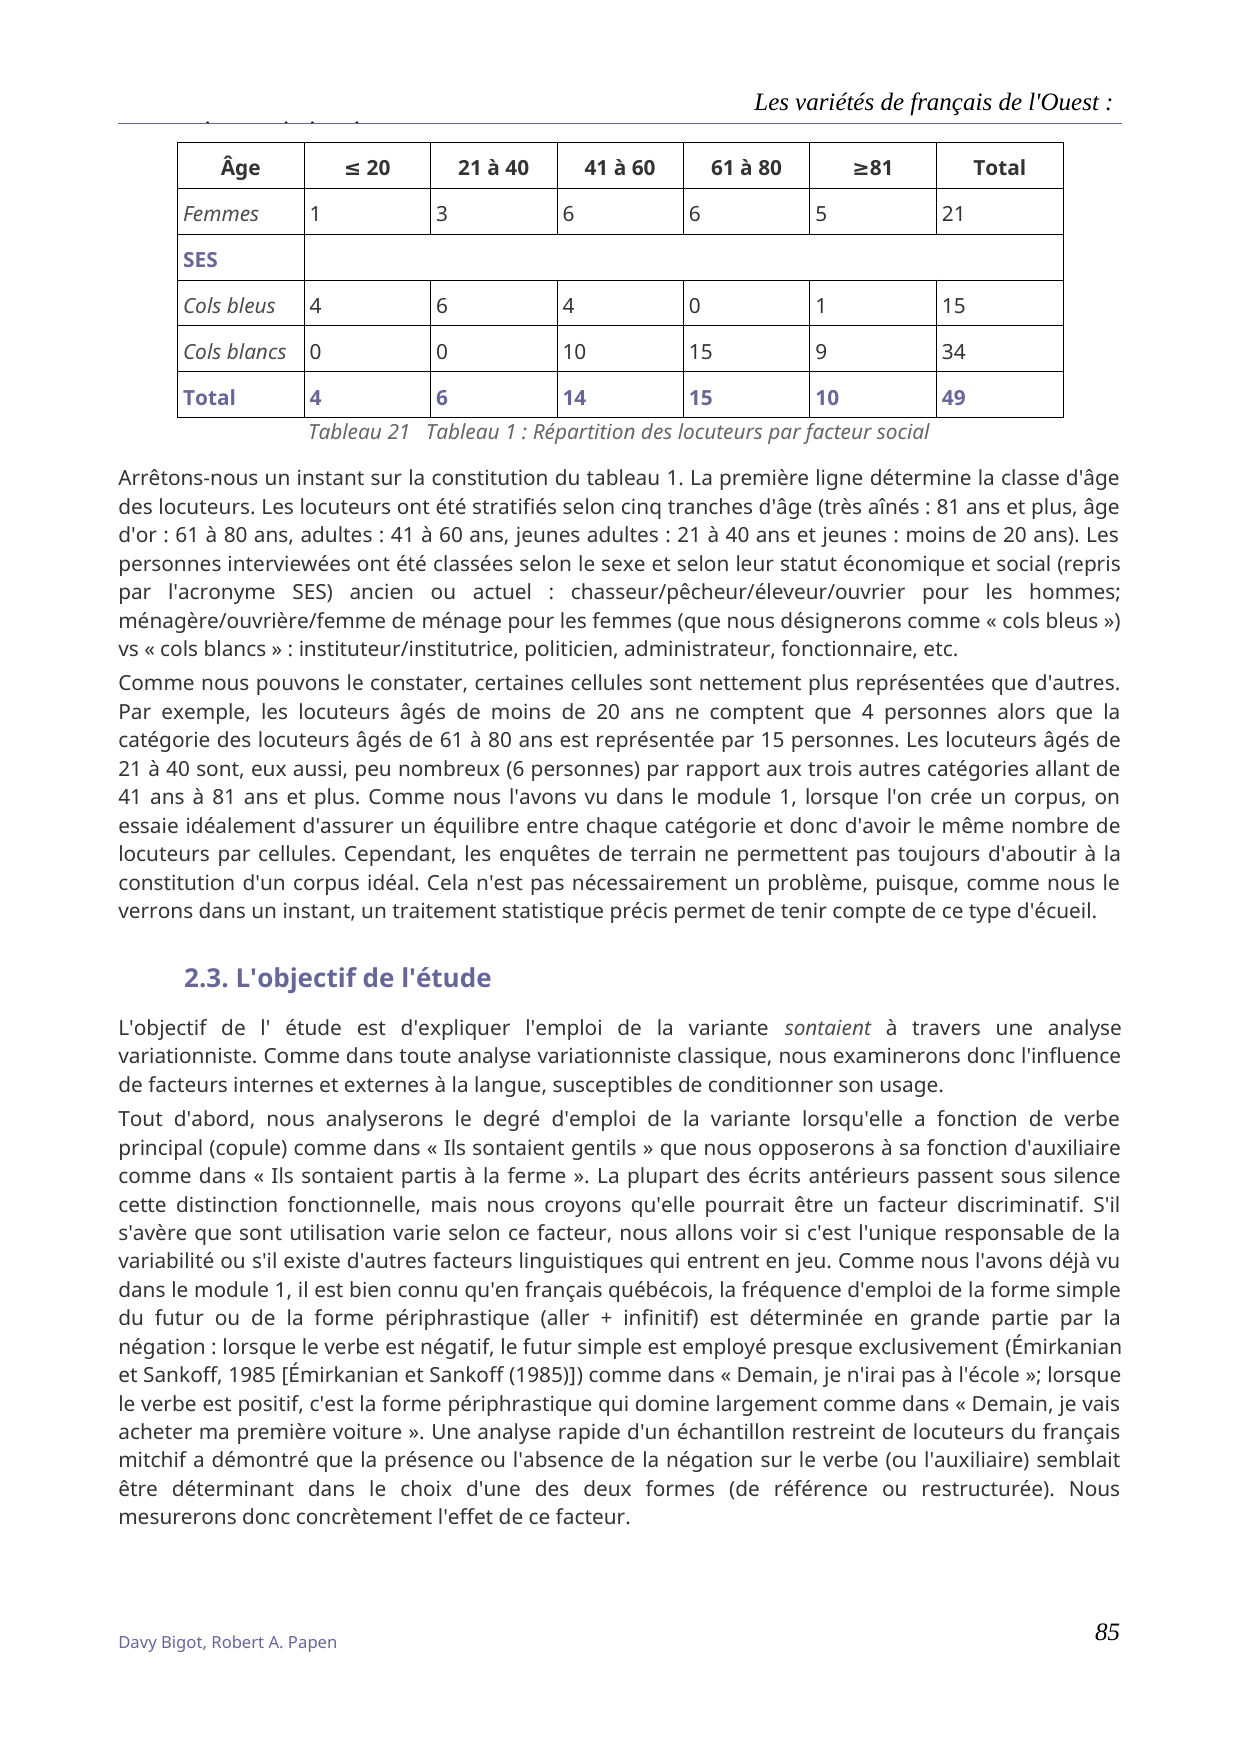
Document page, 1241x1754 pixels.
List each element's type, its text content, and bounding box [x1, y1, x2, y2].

table_header 21 à 40 [431, 143, 557, 188]
table_cell 4 [305, 372, 430, 417]
table_cell 6 [684, 189, 809, 233]
table_header ≤ 20 [305, 143, 430, 188]
table_cell 14 [558, 372, 683, 417]
table_cell 34 [937, 326, 1063, 371]
table_cell Cols bleus [178, 281, 304, 325]
table_cell SES [178, 235, 304, 279]
table_header 41 à 60 [558, 143, 683, 188]
text Arrêtons-nous un instant sur la constitution du tableau 1. La première ligne détermine la classe d'âge des locuteurs. Les locuteurs ont été stratifiés selon cinq tranches d'âge (très aînés : 81 ans et plus, âge d'or : 61 à 80 ans, adultes : 41 à 60 ans, jeunes adultes : 21 à 40 ans et jeunes : moins de 20 ans). Les personnes interviewées ont été classées selon le sexe et selon leur statut économique et social (repris par l'acronyme SES) ancien ou actuel : chasseur/pêcheur/éleveur/ouvrier pour les hommes; ménagère/ouvrière/femme de ménage pour les femmes (que nous désignerons comme « cols bleus ») vs « cols blancs » : instituteur/institutrice, politicien, administrateur, fonctionnaire, etc. [118, 463, 1122, 663]
table_header 61 à 80 [684, 143, 809, 188]
table_cell 10 [810, 372, 936, 417]
table_cell 0 [431, 326, 557, 371]
table_cell 6 [431, 372, 557, 417]
table_cell 9 [810, 326, 936, 371]
table_cell 4 [558, 281, 683, 325]
table_cell 6 [558, 189, 683, 233]
table_cell 5 [810, 189, 936, 233]
table_cell 49 [937, 372, 1063, 417]
text L'objectif de l' étude est d'expliquer l'emploi de la variante sontaient à travers une analyse variationniste. Comme dans toute analyse variationniste classique, nous examinerons donc l'influence de facteurs internes et externes à la langue, susceptibles de conditionner son usage. [118, 1013, 1122, 1098]
table_header ≥81 [810, 143, 936, 188]
table_cell 1 [305, 189, 430, 233]
text Tout d'abord, nous analyserons le degré d'emploi de la variante lorsqu'elle a fonction de verbe principal (copule) comme dans « Ils sontaient gentils » que nous opposerons à sa fonction d'auxiliaire comme dans « Ils sontaient partis à la ferme ». La plupart des écrits antérieurs passent sous silence cette distinction fonctionnelle, mais nous croyons qu'elle pourrait être un facteur discriminatif. S'il s'avère que sont utilisation varie selon ce facteur, nous allons voir si c'est l'unique responsable de la variabilité ou s'il existe d'autres facteurs linguistiques qui entrent en jeu. Comme nous l'avons déjà vu dans le module 1, il est bien connu qu'en français québécois, la fréquence d'emploi de la forme simple du futur ou de la forme périphrastique (aller + infinitif) est déterminée en grande partie par la négation : lorsque le verbe est négatif, le futur simple est employé presque exclusivement (Émirkanian et Sankoff, 1985 [Émirkanian et Sankoff (1985)]) comme dans « Demain, je n'irai pas à l'école »; lorsque le verbe est positif, c'est la forme périphrastique qui domine largement comme dans « Demain, je vais acheter ma première voiture ». Une analyse rapide d'un échantillon restreint de locuteurs du français mitchif a démontré que la présence ou l'absence de la négation sur le verbe (ou l'auxiliaire) semblait être déterminant dans le choix d'une des deux formes (de référence ou restructurée). Nous mesurerons donc concrètement l'effet de ce facteur. [118, 1104, 1122, 1531]
table_header Total [937, 143, 1063, 188]
table_cell 4 [305, 281, 430, 325]
table_cell Femmes [178, 189, 304, 233]
table_cell [305, 235, 1063, 279]
table_cell 15 [937, 281, 1063, 325]
table_cell 6 [431, 281, 557, 325]
table_cell Total [178, 372, 304, 417]
table_cell 15 [684, 372, 809, 417]
table_cell 10 [558, 326, 683, 371]
text Comme nous pouvons le constater, certaines cellules sont nettement plus représentées que d'autres. Par exemple, les locuteurs âgés de moins de 20 ans ne comptent que 4 personnes alors que la catégorie des locuteurs âgés de 61 à 80 ans est représentée par 15 personnes. Les locuteurs âgés de 21 à 40 sont, eux aussi, peu nombreux (6 personnes) par rapport aux trois autres catégories allant de 41 ans à 81 ans et plus. Comme nous l'avons vu dans le module 1, lorsque l'on crée un corpus, on essaie idéalement d'assurer un équilibre entre chaque catégorie et donc d'avoir le même nombre de locuteurs par cellules. Cependant, les enquêtes de terrain ne permettent pas toujours d'aboutir à la constitution d'un corpus idéal. Cela n'est pas nécessairement un problème, puisque, comme nous le verrons dans un instant, un traitement statistique précis permet de tenir compte de ce type d'écueil. [118, 668, 1122, 924]
table_header Âge [178, 143, 304, 188]
title Tableau 21 Tableau 1 : Répartition des locuteurs par facteur social [118, 417, 1122, 446]
table_cell 0 [305, 326, 430, 371]
table_cell 21 [937, 189, 1063, 233]
title L'objectif de l'étude [177, 960, 1122, 995]
table_cell Cols blancs [178, 326, 304, 371]
table_cell 15 [684, 326, 809, 371]
table_cell 3 [431, 189, 557, 233]
table_cell 1 [810, 281, 936, 325]
table_cell 0 [684, 281, 809, 325]
